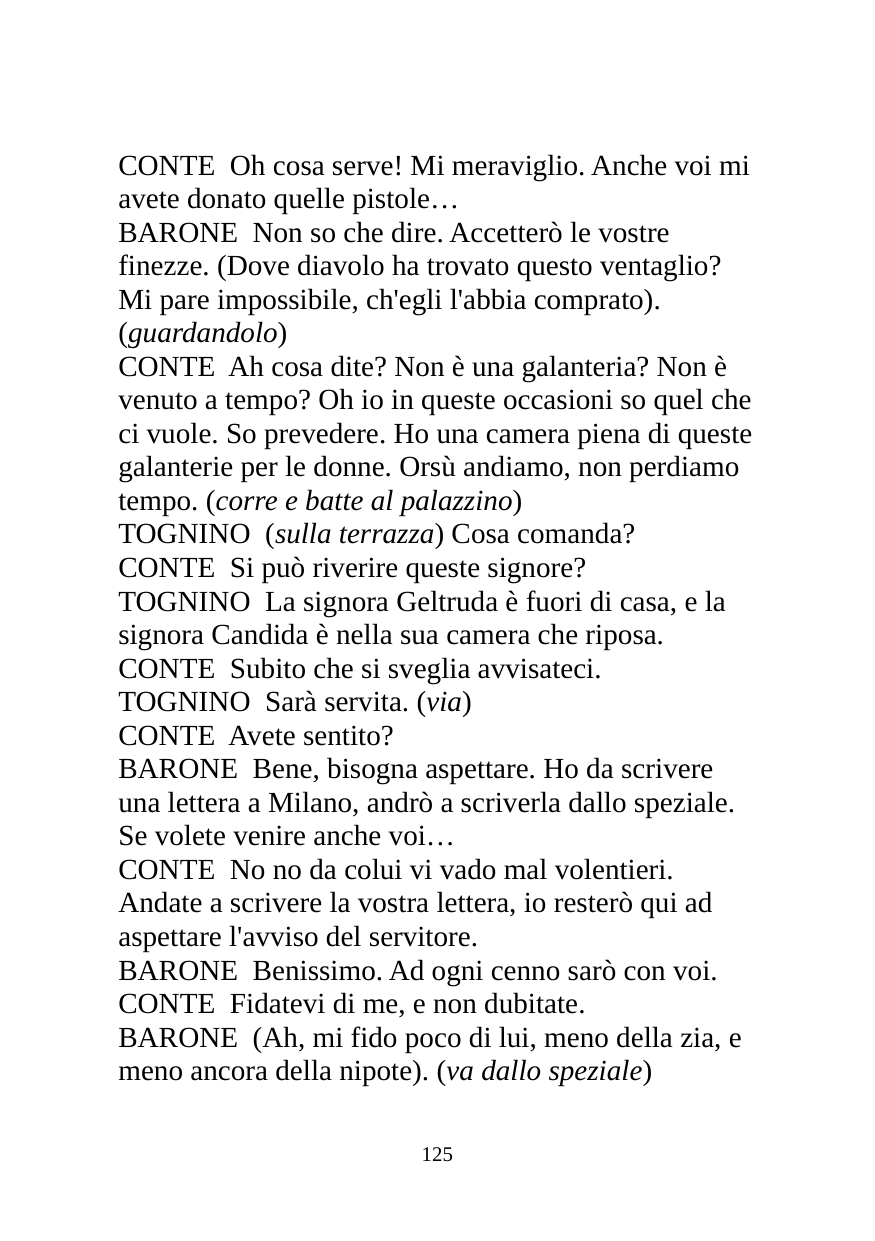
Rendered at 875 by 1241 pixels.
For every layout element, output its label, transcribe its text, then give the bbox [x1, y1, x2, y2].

text CONTE Si può riverire queste signore? [118, 550, 756, 584]
text BARONE (Ah, mi fido poco di lui, meno della zia, e meno ancora della nipote). (va dallo speziale) [118, 1020, 756, 1087]
text TOGNINO La signora Geltruda è fuori di casa, e la signora Candida è nella sua camera che riposa. [118, 584, 756, 651]
text CONTE Oh cosa serve! Mi meraviglio. Anche voi mi avete donato quelle pistole… [118, 148, 756, 215]
text CONTE Fidatevi di me, e non dubitate. [118, 986, 756, 1020]
text CONTE Subito che si sveglia avvisateci. [118, 651, 756, 684]
text BARONE Benissimo. Ad ogni cenno sarò con voi. [118, 953, 756, 986]
text TOGNINO (sulla terrazza) Cosa comanda? [118, 517, 756, 550]
text BARONE Non so che dire. Accetterò le vostre finezze. (Dove diavolo ha trovato questo ventaglio? Mi pare impossibile, ch'egli l'abbia comprato). (guardandolo) [118, 215, 756, 349]
text TOGNINO Sarà servita. (via) [118, 684, 756, 718]
text CONTE Ah cosa dite? Non è una galanteria? Non è venuto a tempo? Oh io in queste occasioni so quel che ci vuole. So prevedere. Ho una camera piena di queste galanterie per le donne. Orsù andiamo, non perdiamo tempo. (corre e batte al palazzino) [118, 349, 756, 517]
text CONTE No no da colui vi vado mal volentieri. Andate a scrivere la vostra lettera, io resterò qui ad aspettare l'avviso del servitore. [118, 852, 756, 953]
text BARONE Bene, bisogna aspettare. Ho da scrivere una lettera a Milano, andrò a scriverla dallo speziale. Se volete venire anche voi… [118, 751, 756, 852]
text CONTE Avete sentito? [118, 718, 756, 751]
